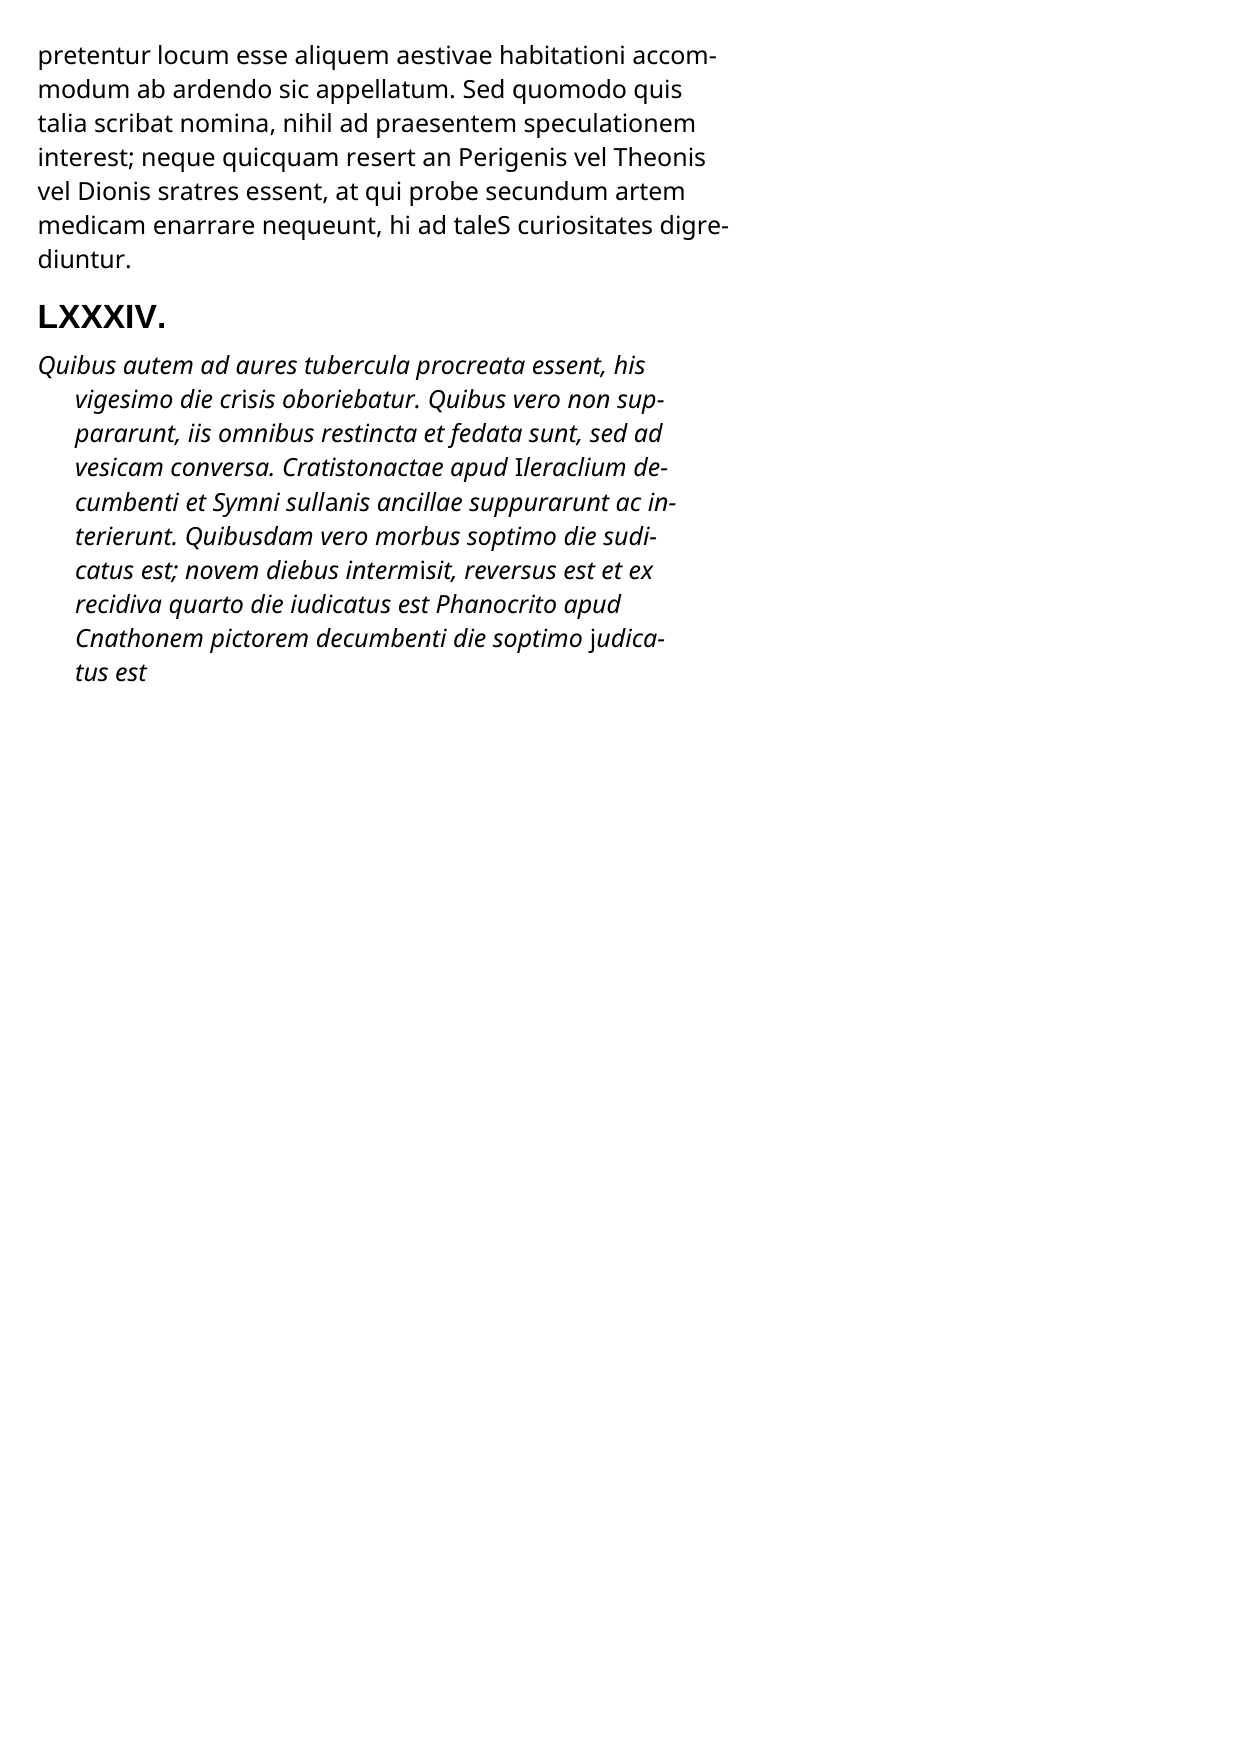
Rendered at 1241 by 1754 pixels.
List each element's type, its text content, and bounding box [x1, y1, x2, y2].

text Quibus autem ad aures tubercula procreata essent, his vigesimo die crisis oboriebatur. Quibus vero non sup- pararunt, iis omnibus restincta et fedata sunt, sed ad vesicam conversa. Cratistonactae apud Ileraclium de- cumbenti et Symni sullanis ancillae suppurarunt ac in- terierunt. Quibusdam vero morbus soptimo die sudi- catus est; novem diebus intermisit, reversus est et ex recidiva quarto die iudicatus est Phanocrito apud Cnathonem pictorem decumbenti die soptimo judica- tus est [37, 348, 1203, 688]
subtitle LXXXIV. [37, 297, 1203, 335]
text pretentur locum esse aliquem aestivae habitationi accom- modum ab ardendo sic appellatum. Sed quomodo quis talia scribat nomina, nihil ad praesentem speculationem interest; neque quicquam resert an Perigenis vel Theonis vel Dionis sratres essent, at qui probe secundum artem medicam enarrare nequeunt, hi ad taleS curiositates digre- diuntur. [37, 37, 1203, 276]
